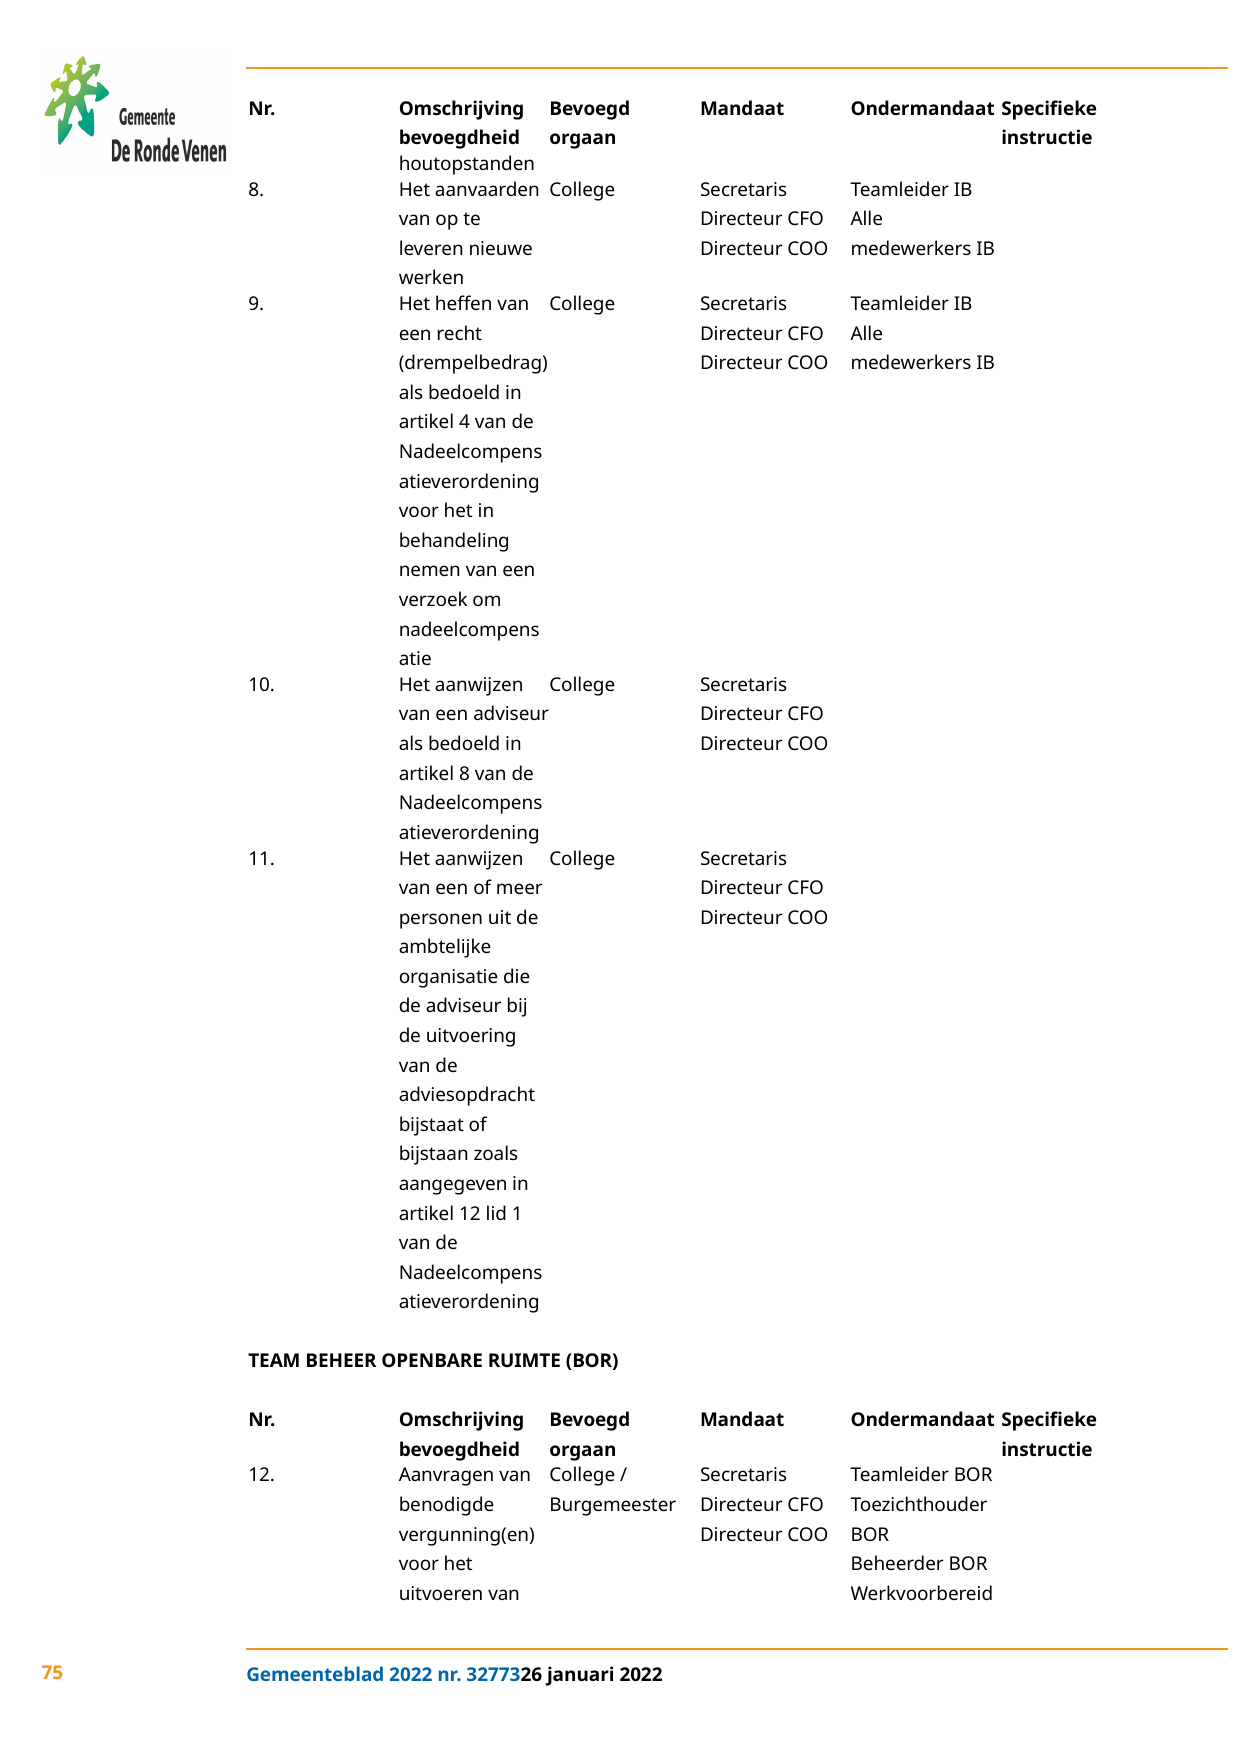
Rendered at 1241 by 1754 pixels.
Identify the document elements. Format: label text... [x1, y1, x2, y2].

table_cell Het aanwijzen van een adviseur als bedoeld in artikel 8 van de Nadeelcompensatieverordening [399, 671, 549, 845]
table_header Ondermandaat [850, 95, 1001, 150]
table_cell Het aanvaarden van op te leveren nieuwe werken [399, 176, 549, 290]
table_cell Aanvragen van benodigde vergunning(en) voor het uitvoeren van [399, 1462, 549, 1606]
table_cell [1001, 1462, 1152, 1606]
table_header Nr. [248, 95, 398, 150]
table_cell [248, 150, 398, 176]
table_header Specifieke instructie [1001, 95, 1152, 150]
table_cell 12. [248, 1462, 398, 1606]
table_cell Secretaris Directeur CFO Directeur COO [700, 845, 850, 1314]
table_cell Het heffen van een recht (drempelbedrag) als bedoeld in artikel 4 van de Nadeelcompensatieverordening voor het in behandeling nemen van een verzoek om nadeelcompensatie [399, 290, 549, 671]
table_cell houtopstanden [399, 150, 549, 176]
table_cell College [549, 290, 700, 671]
table_header Specifieke instructie [1001, 1406, 1152, 1462]
table_cell [1001, 176, 1152, 290]
table_cell [850, 671, 1001, 845]
table_cell College [549, 671, 700, 845]
table_cell [1001, 150, 1152, 176]
table_cell Secretaris Directeur CFO Directeur COO [700, 176, 850, 290]
table_header Mandaat [700, 1406, 850, 1462]
table_cell Secretaris Directeur CFO Directeur COO [700, 671, 850, 845]
table_cell 8. [248, 176, 398, 290]
table_cell Secretaris Directeur CFO Directeur COO [700, 1462, 850, 1606]
table_cell [850, 845, 1001, 1314]
table_cell Het aanwijzen van een of meer personen uit de ambtelijke organisatie die de adviseur bij de uitvoering van de adviesopdracht bijstaat of bijstaan zoals aangegeven in artikel 12 lid 1 van de Nadeelcompensatieverordening [399, 845, 549, 1314]
table_cell [700, 150, 850, 176]
table_header Omschrijving bevoegdheid [399, 1406, 549, 1462]
table_cell [1001, 290, 1152, 671]
table_cell College [549, 176, 700, 290]
table_header Mandaat [700, 95, 850, 150]
table_header Ondermandaat [850, 1406, 1001, 1462]
table_cell Secretaris Directeur CFO Directeur COO [700, 290, 850, 671]
table_cell 9. [248, 290, 398, 671]
table_header Bevoegd orgaan [549, 95, 700, 150]
table_cell [1001, 845, 1152, 1314]
text TEAM BEHEER OPENBARE RUIMTE (BOR) [248, 1347, 1152, 1373]
table_header Omschrijving bevoegdheid [399, 95, 549, 150]
table_cell [549, 150, 700, 176]
table_cell Teamleider IB Alle medewerkers IB [850, 290, 1001, 671]
table_cell Teamleider IB Alle medewerkers IB [850, 176, 1001, 290]
table_cell [1001, 671, 1152, 845]
table_cell 11. [248, 845, 398, 1314]
table_header Nr. [248, 1406, 398, 1462]
table_cell College / Burgemeester [549, 1462, 700, 1606]
picture [41, 47, 231, 172]
table_cell Teamleider BOR Toezichthouder BOR Beheerder BOR Werkvoorbereid [850, 1462, 1001, 1606]
table_header Bevoegd orgaan [549, 1406, 700, 1462]
table_cell College [549, 845, 700, 1314]
table_cell [850, 150, 1001, 176]
table_cell 10. [248, 671, 398, 845]
